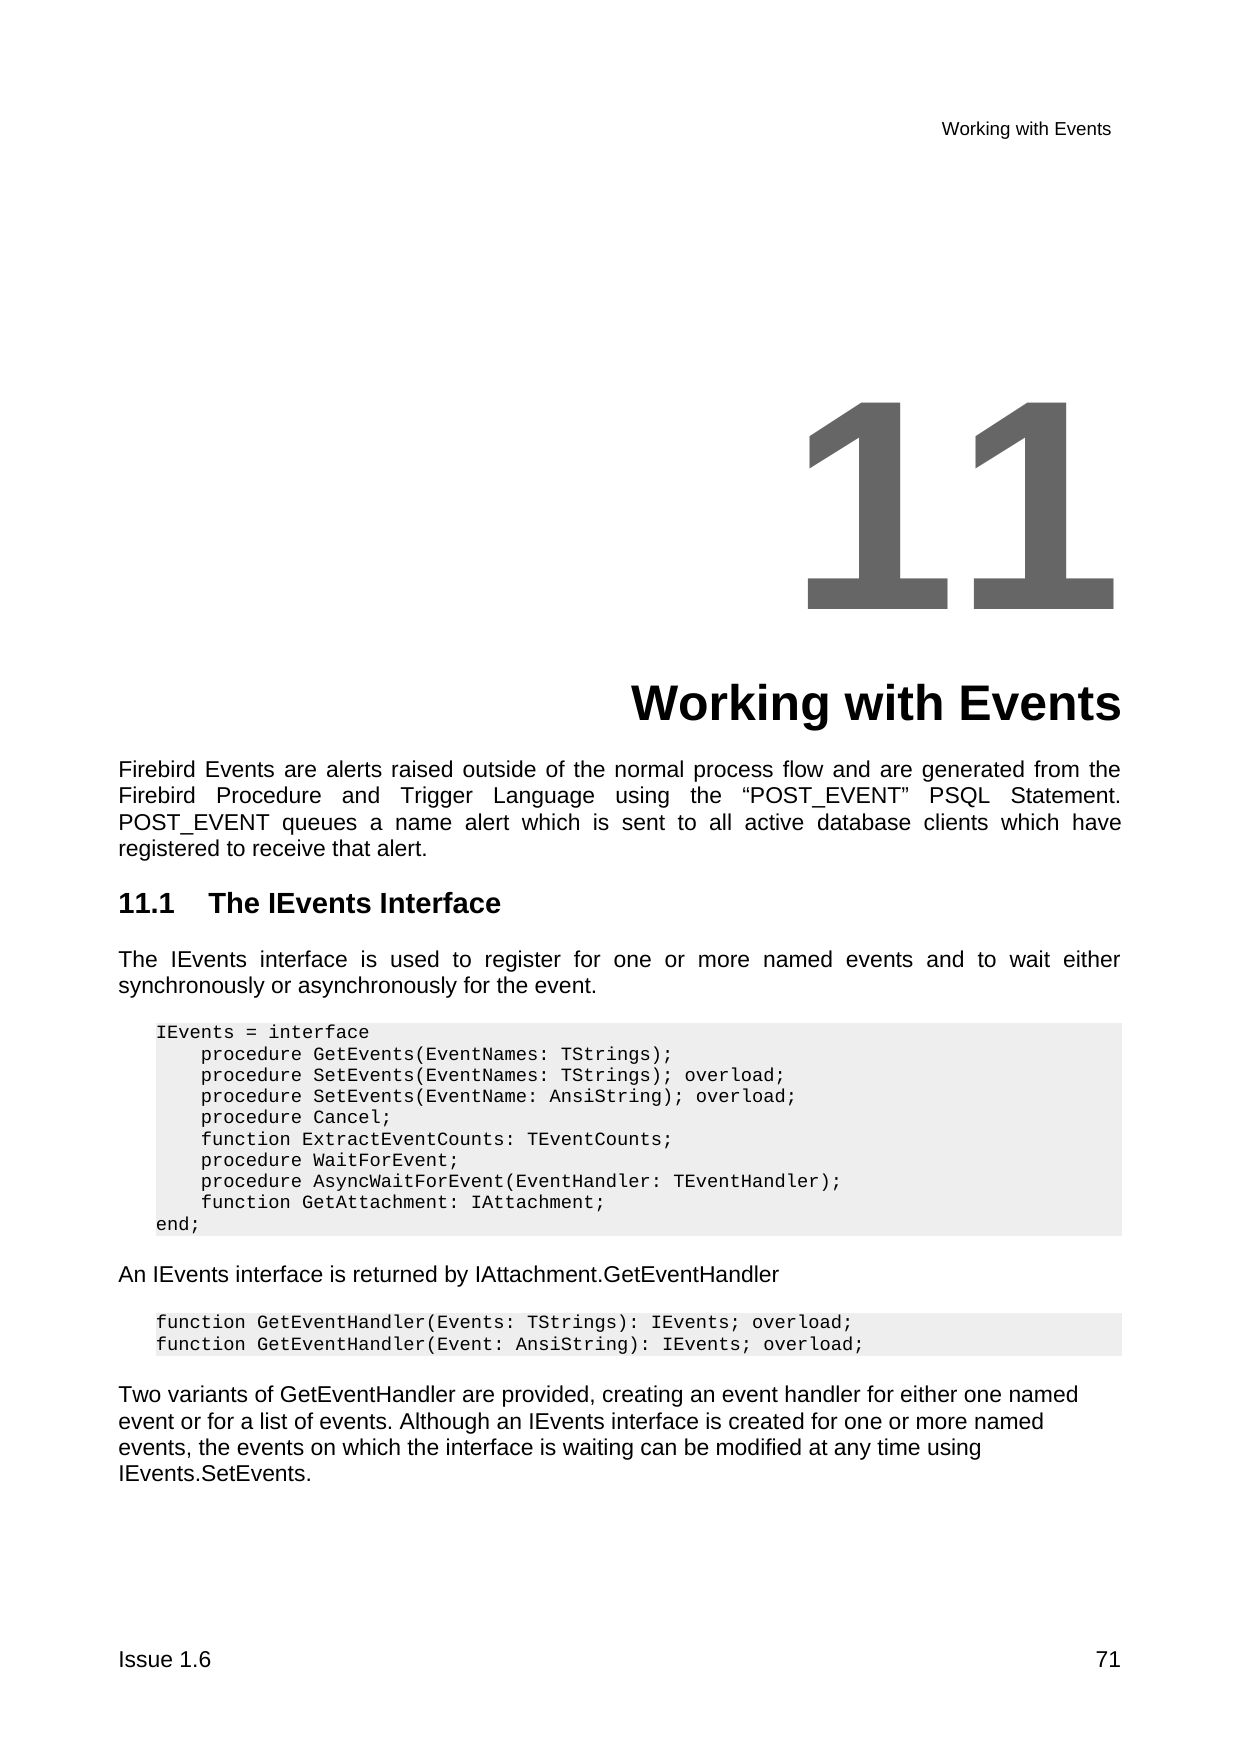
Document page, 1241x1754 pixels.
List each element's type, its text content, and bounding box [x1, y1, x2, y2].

text The IEvents interface is used to register for one or more named events and to wait either synchronously or asynchronously for the event. [118, 946, 1122, 998]
text procedure AsyncWaitForEvent(EventHandler: TEventHandler); [156, 1172, 1122, 1193]
text An IEvents interface is returned by IAttachment.GetEventHandler [118, 1261, 1122, 1288]
text procedure GetEvents(EventNames: TStrings); [156, 1044, 1122, 1066]
text Two variants of GetEventHandler are provided, creating an event handler for either one named event or for a list of events. Although an IEvents interface is created for one or more named events, the events on which the interface is waiting can be modified at any time using IEvents.SetEvents. [118, 1381, 1122, 1487]
text Firebird Events are alerts raised outside of the normal process flow and are generated from the Firebird Procedure and Trigger Language using the “POST_EVENT” PSQL Statement. POST_EVENT queues a name alert which is sent to all active database clients which have registered to receive that alert. [118, 756, 1122, 862]
text procedure SetEvents(EventName: AnsiString); overload; [156, 1087, 1122, 1108]
text procedure SetEvents(EventNames: TStrings); overload; [156, 1066, 1122, 1087]
text function GetEventHandler(Events: TStrings): IEvents; overload; [156, 1313, 1122, 1334]
text function GetEventHandler(Event: AnsiString): IEvents; overload; [156, 1334, 1122, 1356]
subtitle The IEvents Interface [118, 887, 1122, 920]
text function GetAttachment: IAttachment; [156, 1193, 1122, 1214]
text function ExtractEventCounts: TEventCounts; [156, 1129, 1122, 1151]
subtitle Working with Events [81, 328, 1122, 731]
text procedure WaitForEvent; [156, 1151, 1122, 1172]
text procedure Cancel; [156, 1108, 1122, 1129]
text end; [156, 1214, 1122, 1236]
text IEvents = interface [156, 1023, 1122, 1044]
